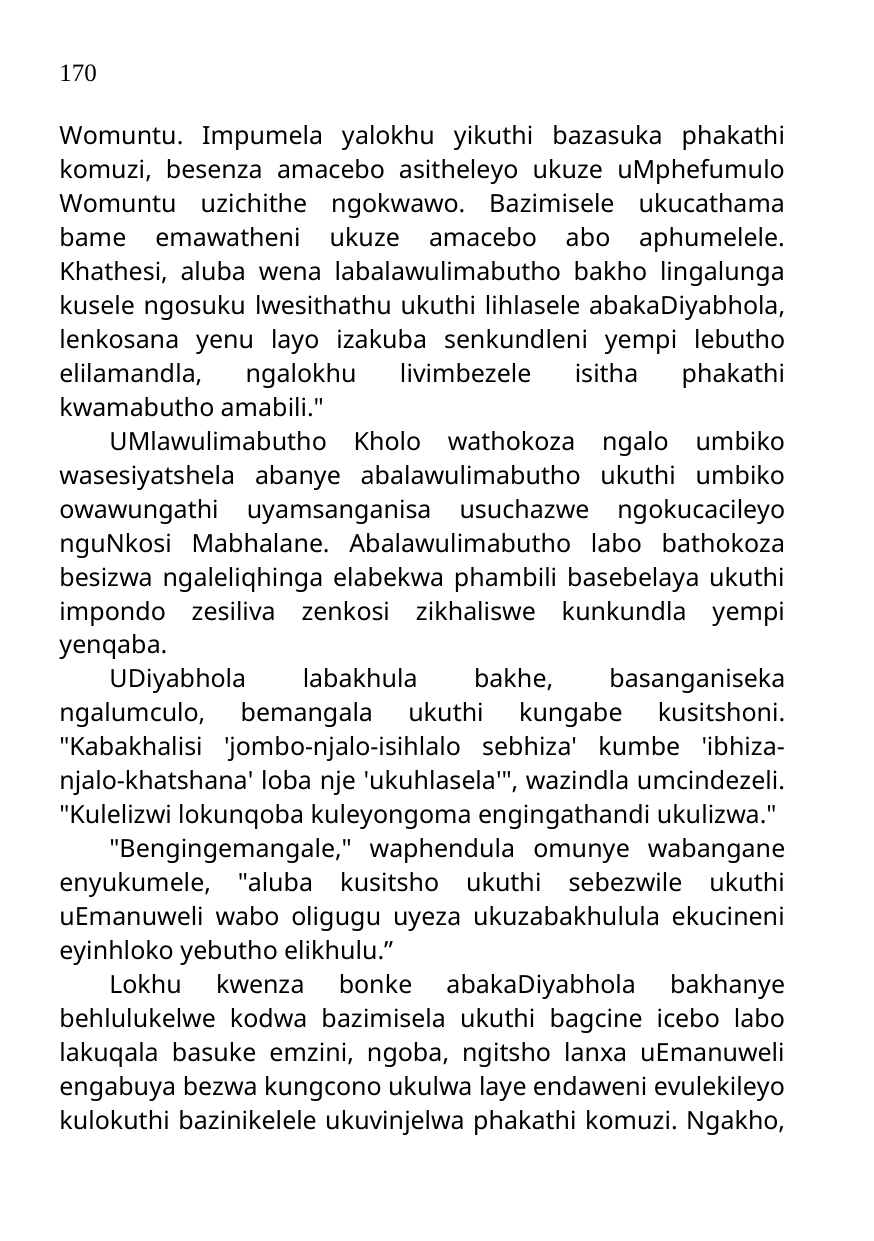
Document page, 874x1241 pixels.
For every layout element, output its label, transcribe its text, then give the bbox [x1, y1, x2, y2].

text Lokhu kwenza bonke abakaDiyabhola bakhanye behlulukelwe kodwa bazimisela ukuthi bagcine icebo labo lakuqala basuke emzini, ngoba, ngitsho lanxa uEmanuweli engabuya bezwa kungcono ukulwa laye endaweni evulekileyo kulokuthi bazinikelele ukuvinjelwa phakathi komuzi. Ngakho, [59, 967, 785, 1137]
text Womuntu. Impumela yalokhu yikuthi bazasuka phakathi komuzi, besenza amacebo asitheleyo ukuze uMphefumulo Womuntu uzichithe ngokwawo. Bazimisele ukucathama bame emawatheni ukuze amacebo abo aphumelele. Khathesi, aluba wena labalawulimabutho bakho lingalunga kusele ngosuku lwesithathu ukuthi lihlasele abakaDiyabhola, lenkosana yenu layo izakuba senkundleni yempi lebutho elilamandla, ngalokhu livimbezele isitha phakathi kwamabutho amabili." [59, 118, 785, 424]
text UDiyabhola labakhula bakhe, basanganiseka ngalumculo, bemangala ukuthi kungabe kusitshoni. "Kabakhalisi 'jombo-njalo-isihlalo sebhiza' kumbe 'ibhiza-njalo-khatshana' loba nje 'ukuhlasela'", wazindla umcindezeli. "Kulelizwi lokunqoba kuleyongoma engingathandi ukulizwa." [59, 661, 785, 831]
text UMlawulimabutho Kholo wathokoza ngalo umbiko wasesiyatshela abanye abalawulimabutho ukuthi umbiko owawungathi uyamsanganisa usuchazwe ngokucacileyo nguNkosi Mabhalane. Abalawulimabutho labo bathokoza besizwa ngaleliqhinga elabekwa phambili basebelaya ukuthi impondo zesiliva zenkosi zikhaliswe kunkundla yempi yenqaba. [59, 424, 785, 661]
text "Bengingemangale," waphendula omunye wabangane enyukumele, "aluba kusitsho ukuthi sebezwile ukuthi uEmanuweli wabo oligugu uyeza ukuzabakhulula ekucineni eyinhloko yebutho elikhulu.” [59, 831, 785, 967]
